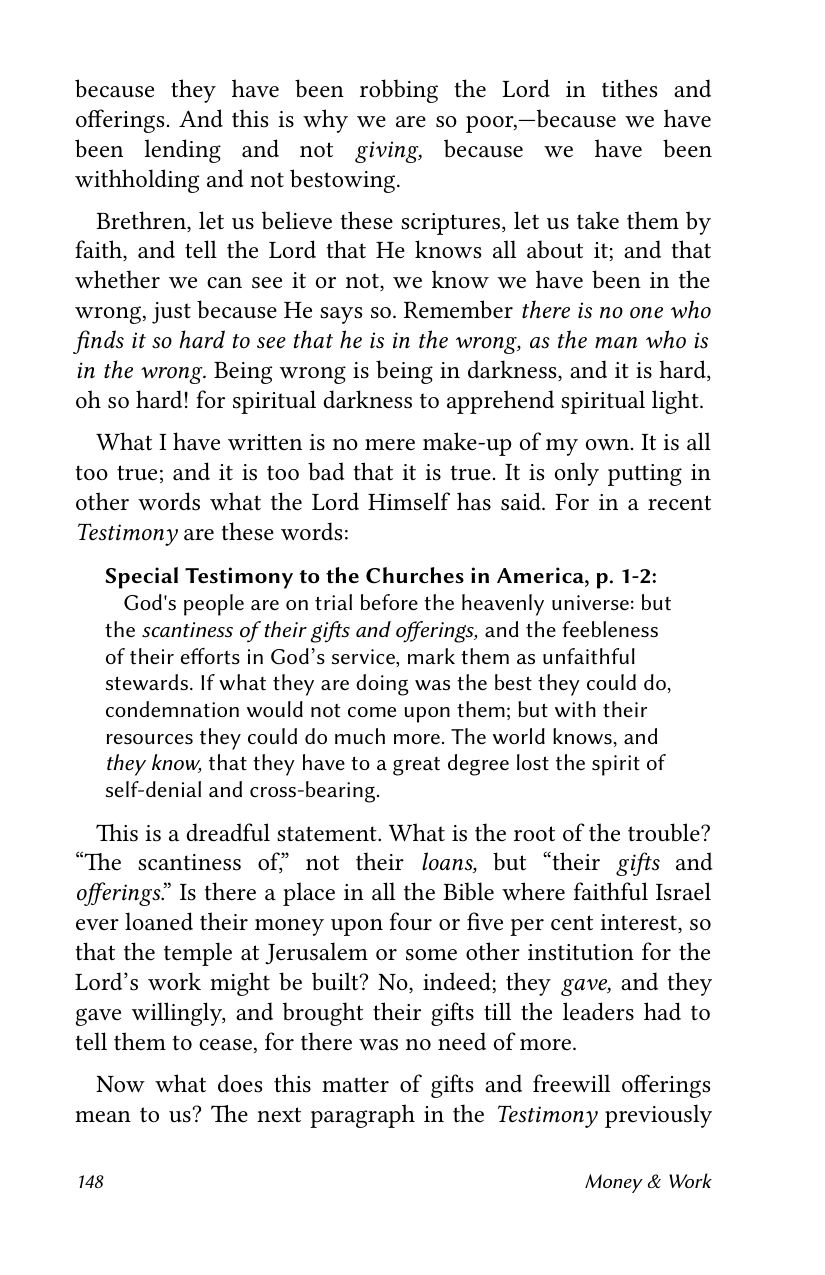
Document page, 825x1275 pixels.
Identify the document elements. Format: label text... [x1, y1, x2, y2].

text because they have been robbing the Lord in tithes and offerings. And this is why we are so poor,—because we have been lending and not giving, because we have been withholding and not bestowing. [75, 75, 712, 193]
text Now what does this matter of gifts and freewill offerings mean to us? The next paragraph in the Testimony previously [75, 1070, 712, 1128]
text Special Testimony to the Churches in America, p. 1-2: [105, 563, 712, 589]
text Brethren, let us believe these scriptures, let us take them by faith, and tell the Lord that He knows all about it; and that whether we can see it or not, we know we have been in the wrong, just because He says so. Remember there is no one who finds it so hard to see that he is in the wrong, as the man who is in the wrong. Being wrong is being in darkness, and it is hard, oh so hard! for spiritual darkness to apprehend spiritual light. [75, 207, 712, 414]
text This is a dreadful statement. What is the root of the trouble? “The scantiness of,” not their loans, but “their gifts and offerings.” Is there a place in all the Bible where faithful Israel ever loaned their money upon four or five per cent interest, so that the temple at Jerusalem or some other institution for the Lord’s work might be built? No, indeed; they gave, and they gave willingly, and brought their gifts till the leaders had to tell them to cease, for there was no need of more. [75, 818, 712, 1056]
text God's people are on trial before the heavenly universe: but the scantiness of their gifts and offerings, and the feebleness of their efforts in God’s service, mark them as unfaithful stewards. If what they are doing was the best they could do, condemnation would not come upon them; but with their resources they could do much more. The world knows, and they know, that they have to a great degree lost the spirit of self-denial and cross-bearing. [105, 590, 682, 803]
text What I have written is no mere make-up of my own. It is all too true; and it is too bad that it is true. It is only putting in other words what the Lord Himself has said. For in a recent Testimony are these words: [75, 428, 712, 546]
